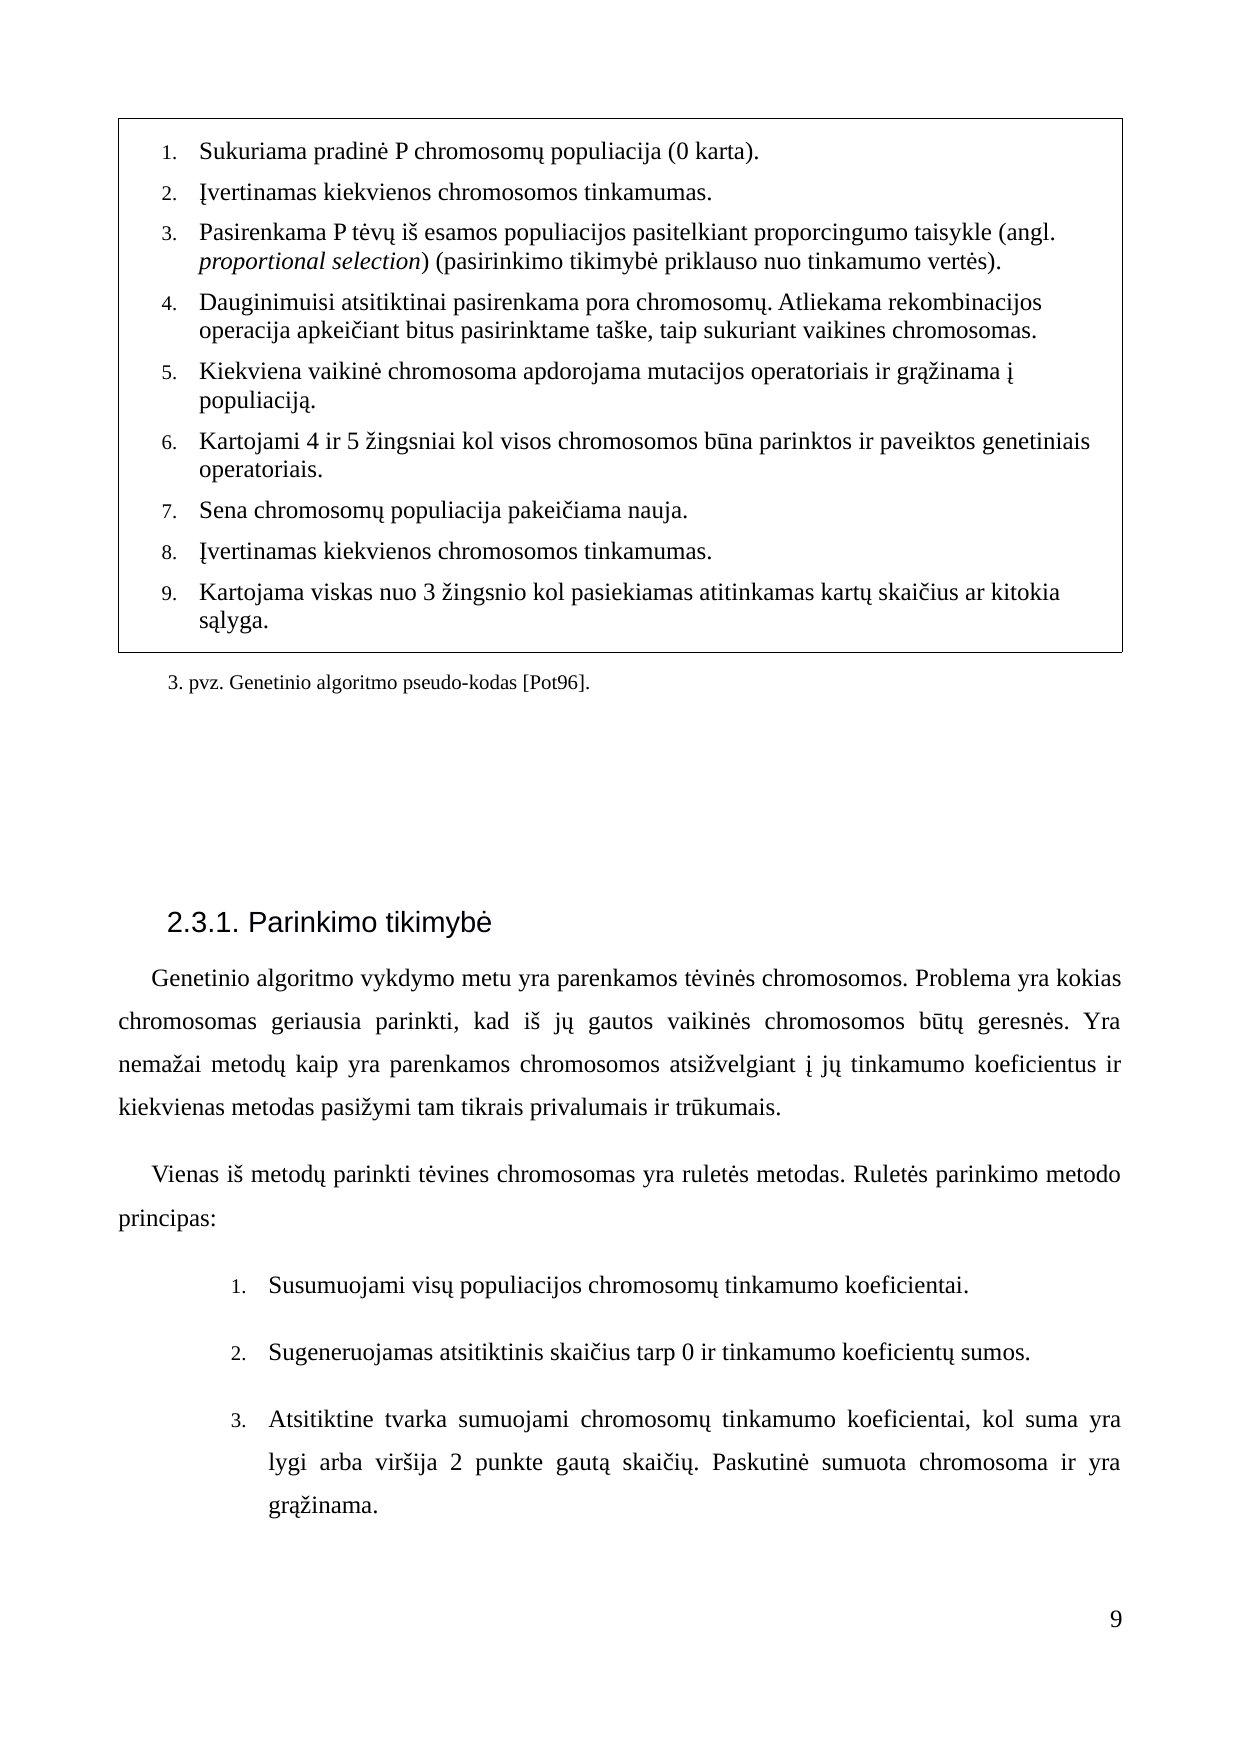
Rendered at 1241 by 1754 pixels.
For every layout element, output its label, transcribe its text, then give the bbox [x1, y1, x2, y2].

table_header Sukuriama pradinė P chromosomų populiacija (0 karta). Įvertinamas kiekvienos chromosomos tinkamumas. Pasirenkama P tėvų iš esamos populiacijos pasitelkiant proporcingumo taisykle (angl. proportional selection) (pasirinkimo tikimybė priklauso nuo tinkamumo vertės). Dauginimuisi atsitiktinai pasirenkama pora chromosomų. Atliekama rekombinacijos operacija apkeičiant bitus pasirinktame taške, taip sukuriant vaikines chromosomas. Kiekviena vaikinė chromosoma apdorojama mutacijos operatoriais ir grąžinama į populiaciją. Kartojami 4 ir 5 žingsniai kol visos chromosomos būna parinktos ir paveiktos genetiniais operatoriais. Sena chromosomų populiacija pakeičiama nauja. Įvertinamas kiekvienos chromosomos tinkamumas. Kartojama viskas nuo 3 žingsnio kol pasiekiamas atitinkamas kartų skaičius ar kitokia sąlyga. [119, 119, 1122, 652]
table_cell Genetinio algoritmo pseudo-kodas [Pot96]. [118, 653, 1122, 713]
subtitle Parinkimo tikimybė [118, 906, 1122, 939]
text Vienas iš metodų parinkti tėvines chromosomas yra ruletės metodas. Ruletės parinkimo metodo principas: [118, 1159, 1122, 1231]
list Atsitiktine tvarka sumuojami chromosomų tinkamumo koeficientai, kol suma yra lygi arba viršija 2 punkte gautą skaičių. Paskutinė sumuota chromosoma ir yra grąžinama. [231, 1404, 1122, 1519]
list Susumuojami visų populiacijos chromosomų tinkamumo koeficientai. [231, 1270, 1122, 1298]
text Genetinio algoritmo vykdymo metu yra parenkamos tėvinės chromosomos. Problema yra kokias chromosomas geriausia parinkti, kad iš jų gautos vaikinės chromosomos būtų geresnės. Yra nemažai metodų kaip yra parenkamos chromosomos atsižvelgiant į jų tinkamumo koeficientus ir kiekvienas metodas pasižymi tam tikrais privalumais ir trūkumais. [118, 963, 1122, 1121]
list Sugeneruojamas atsitiktinis skaičius tarp 0 ir tinkamumo koeficientų sumos. [231, 1337, 1122, 1366]
